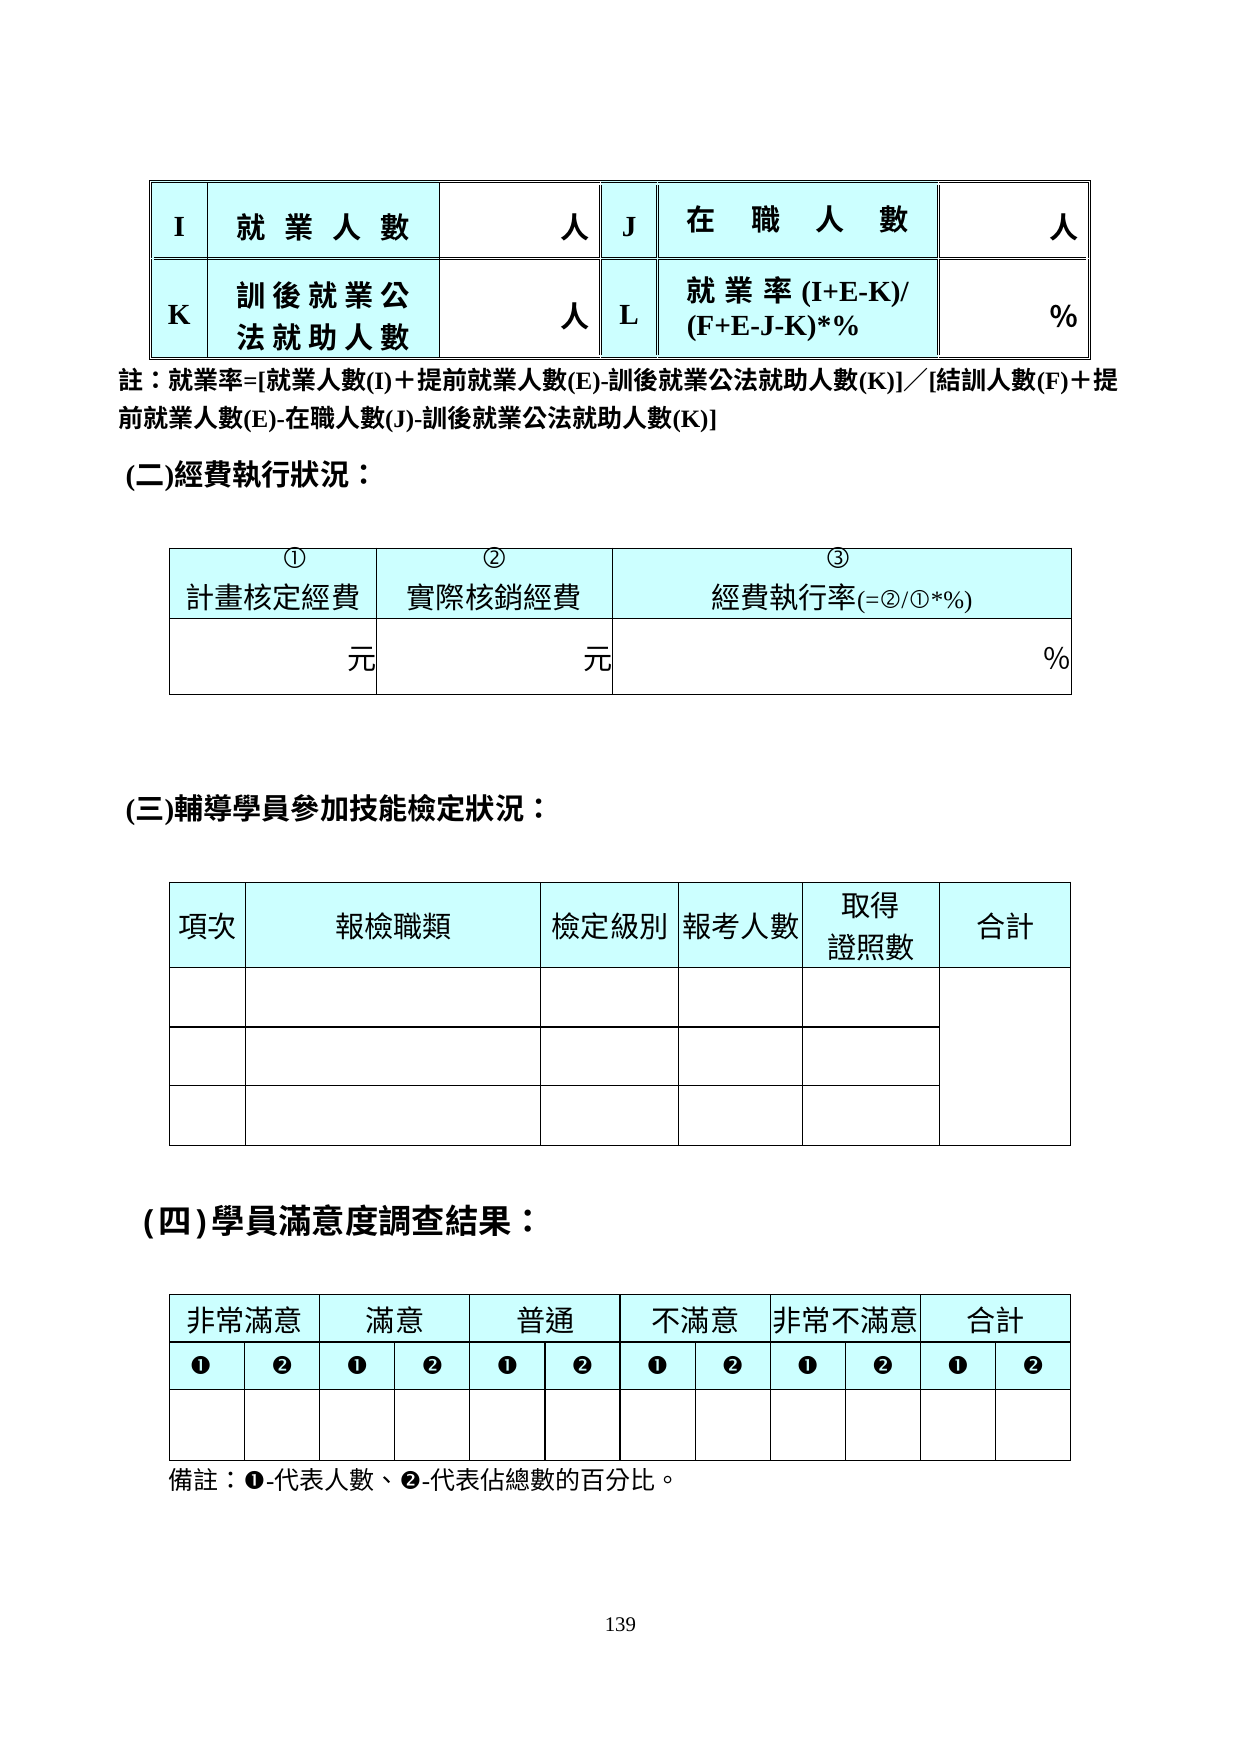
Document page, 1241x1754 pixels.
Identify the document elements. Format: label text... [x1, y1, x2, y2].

table_cell [320, 1390, 394, 1459]
table_cell [541, 1028, 678, 1085]
table_cell [803, 968, 939, 1026]
text 備註：-代表人數、-代表佔總數的百分比。 [118, 1461, 1122, 1497]
text (二)經費執行狀況： [118, 435, 1122, 510]
table_cell [246, 968, 540, 1026]
table_cell L [601, 260, 657, 357]
table_header 取得 證照數 [803, 883, 939, 967]
table_cell [470, 1390, 544, 1459]
table_header 報考人數 [679, 883, 802, 967]
table_cell 在職人數 [657, 183, 938, 257]
table_cell [395, 1390, 469, 1459]
table_cell  [921, 1343, 995, 1389]
table_cell [679, 1028, 802, 1085]
table_cell  [546, 1343, 619, 1389]
text 註：就業率=[就業人數(I)＋提前就業人數(E)-訓後就業公法就助人數(K)]／[結訓人數(F)＋提前就業人數(E)-在職人數(J)-訓後就業公法就助人數(K)] [118, 360, 1122, 435]
table_cell  [846, 1343, 920, 1389]
table_cell [696, 1390, 770, 1459]
table_cell J [601, 183, 657, 257]
table_cell [996, 1390, 1070, 1459]
table_cell  [245, 1343, 319, 1389]
table_header 項次 [170, 883, 245, 967]
table_cell [170, 1086, 245, 1144]
text (三)輔導學員參加技能檢定狀況： [118, 769, 1122, 844]
table_cell 人 [440, 257, 601, 357]
table_header  經費執行率(=/*%) [613, 549, 1071, 618]
table_header  實際核銷經費 [377, 549, 612, 618]
table_cell ％ [938, 257, 1088, 357]
table_cell [245, 1390, 319, 1459]
table_header 不滿意 [621, 1295, 770, 1341]
table_cell  [621, 1343, 695, 1389]
table_cell [541, 1086, 678, 1144]
table_cell 元 [377, 619, 612, 694]
table_cell [803, 1086, 939, 1144]
table_header 非常不滿意 [771, 1295, 920, 1341]
table_cell [170, 1390, 244, 1459]
table_cell [771, 1390, 845, 1459]
table_cell [940, 968, 1070, 1144]
table_cell 就業率(I+E-K)/(F+E-J-K)*% [657, 260, 938, 357]
table_cell  [395, 1343, 469, 1389]
table_cell  [771, 1343, 845, 1389]
table_cell [170, 1028, 245, 1085]
table_cell [170, 968, 245, 1026]
table_cell  [170, 1343, 244, 1389]
table_cell  [320, 1343, 394, 1389]
table_header 普通 [470, 1295, 619, 1341]
table_cell  [470, 1343, 544, 1389]
table_cell [803, 1028, 939, 1085]
table_cell [679, 1086, 802, 1144]
table_header 非常滿意 [170, 1295, 319, 1341]
table_header 滿意 [320, 1295, 469, 1341]
table_cell 人 [440, 181, 601, 257]
table_cell K [152, 257, 207, 357]
table_header 報檢職類 [246, 883, 540, 967]
table_cell [846, 1390, 920, 1459]
table_cell 元 [170, 619, 376, 694]
table_cell 就業人數 [208, 183, 439, 257]
table_cell 訓後就業公法就助人數 [208, 260, 439, 357]
table_cell [541, 968, 678, 1026]
table_cell  [696, 1343, 770, 1389]
table_cell 人 [938, 183, 1088, 257]
table_header  計畫核定經費 [170, 549, 376, 618]
table_cell [679, 968, 802, 1026]
text (四)學員滿意度調查結果： [118, 1182, 1122, 1257]
table_cell [246, 1086, 540, 1144]
table_cell  [996, 1343, 1070, 1389]
table_header 檢定級別 [541, 883, 678, 967]
table_cell ％ [613, 619, 1071, 694]
table_cell [621, 1390, 695, 1459]
table_cell [921, 1390, 995, 1459]
table_header 合計 [940, 883, 1070, 967]
table_cell [546, 1390, 619, 1459]
table_cell [246, 1028, 540, 1085]
table_header 合計 [921, 1295, 1070, 1341]
table_cell I [152, 183, 207, 257]
